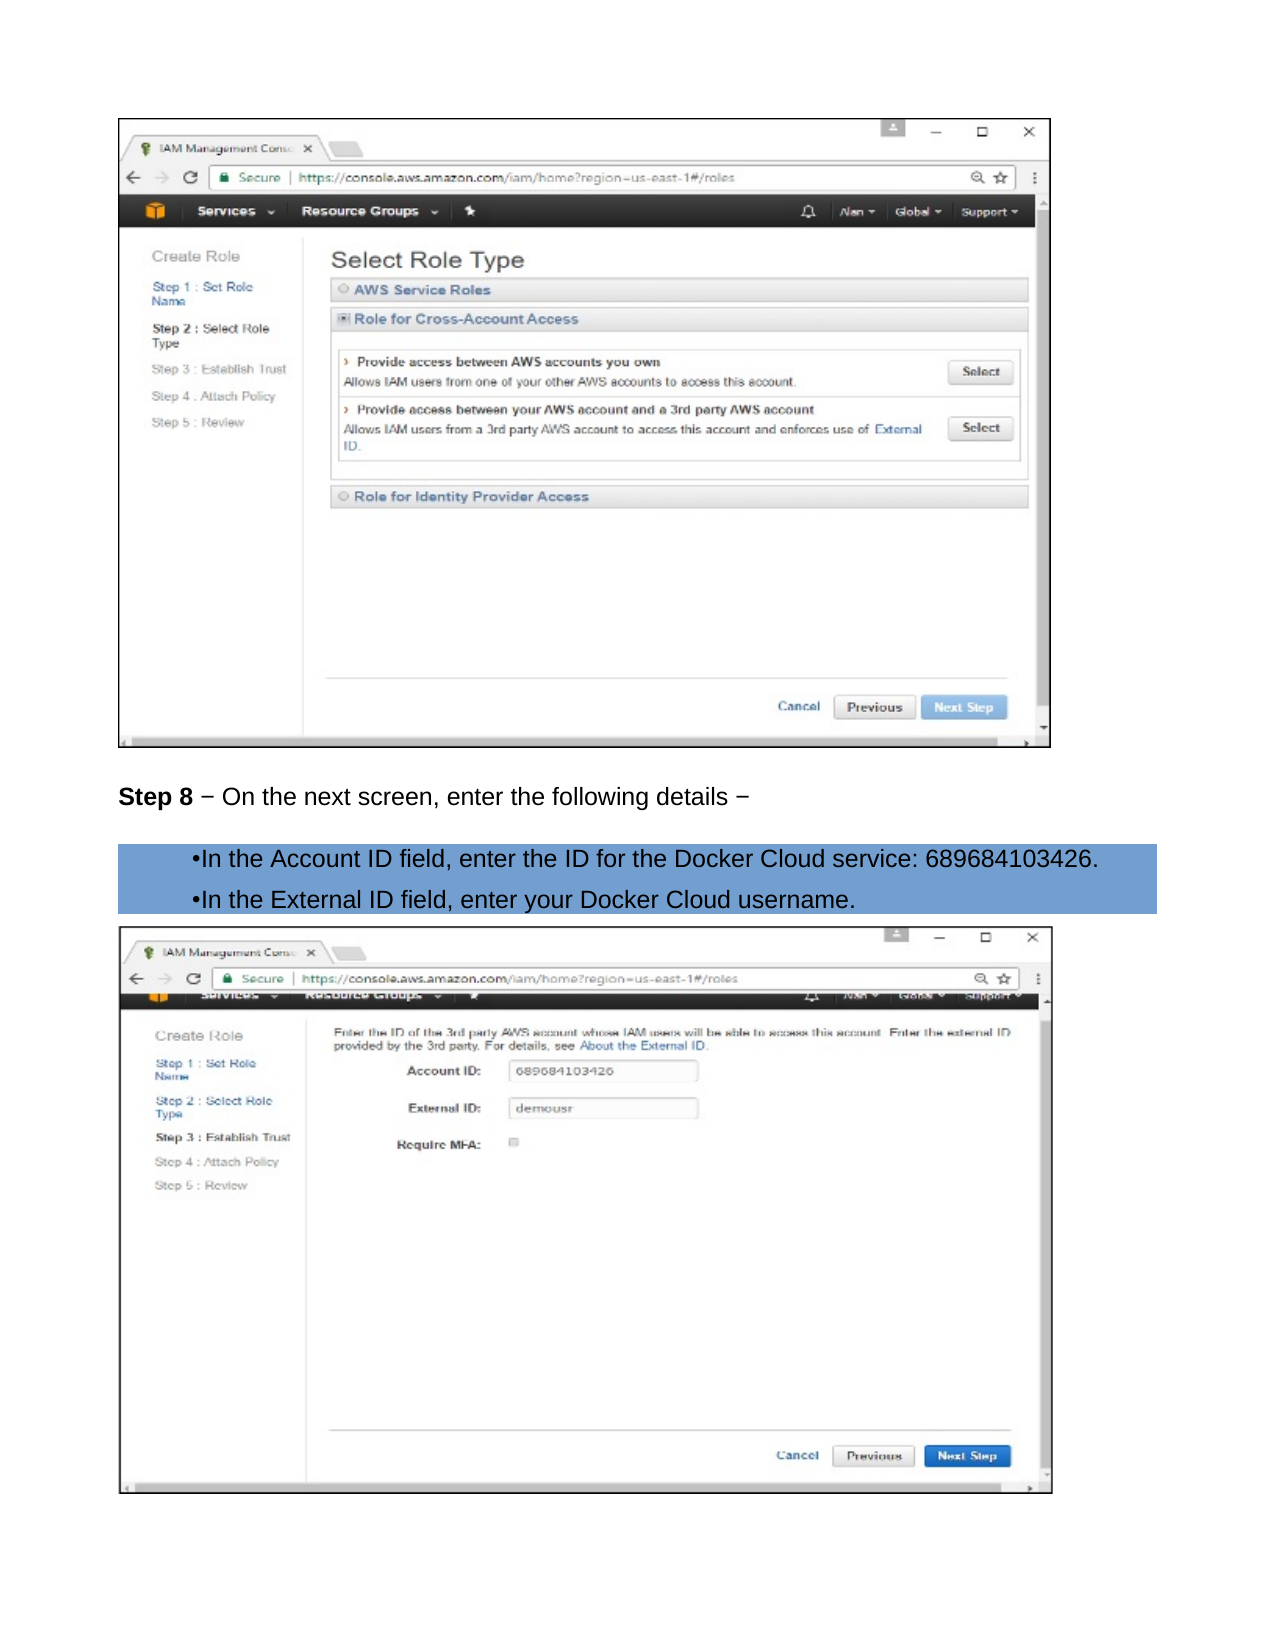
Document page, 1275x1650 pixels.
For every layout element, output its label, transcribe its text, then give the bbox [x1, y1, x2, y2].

list In the Account ID field, enter the ID for the Docker Cloud service: 689684103426. [118, 844, 1157, 873]
picture [118, 118, 1051, 748]
text Step 8 − On the next screen, enter the following details − [118, 782, 1157, 810]
list In the External ID field, enter your Docker Cloud username. [118, 885, 1157, 914]
picture [118, 926, 1053, 1494]
